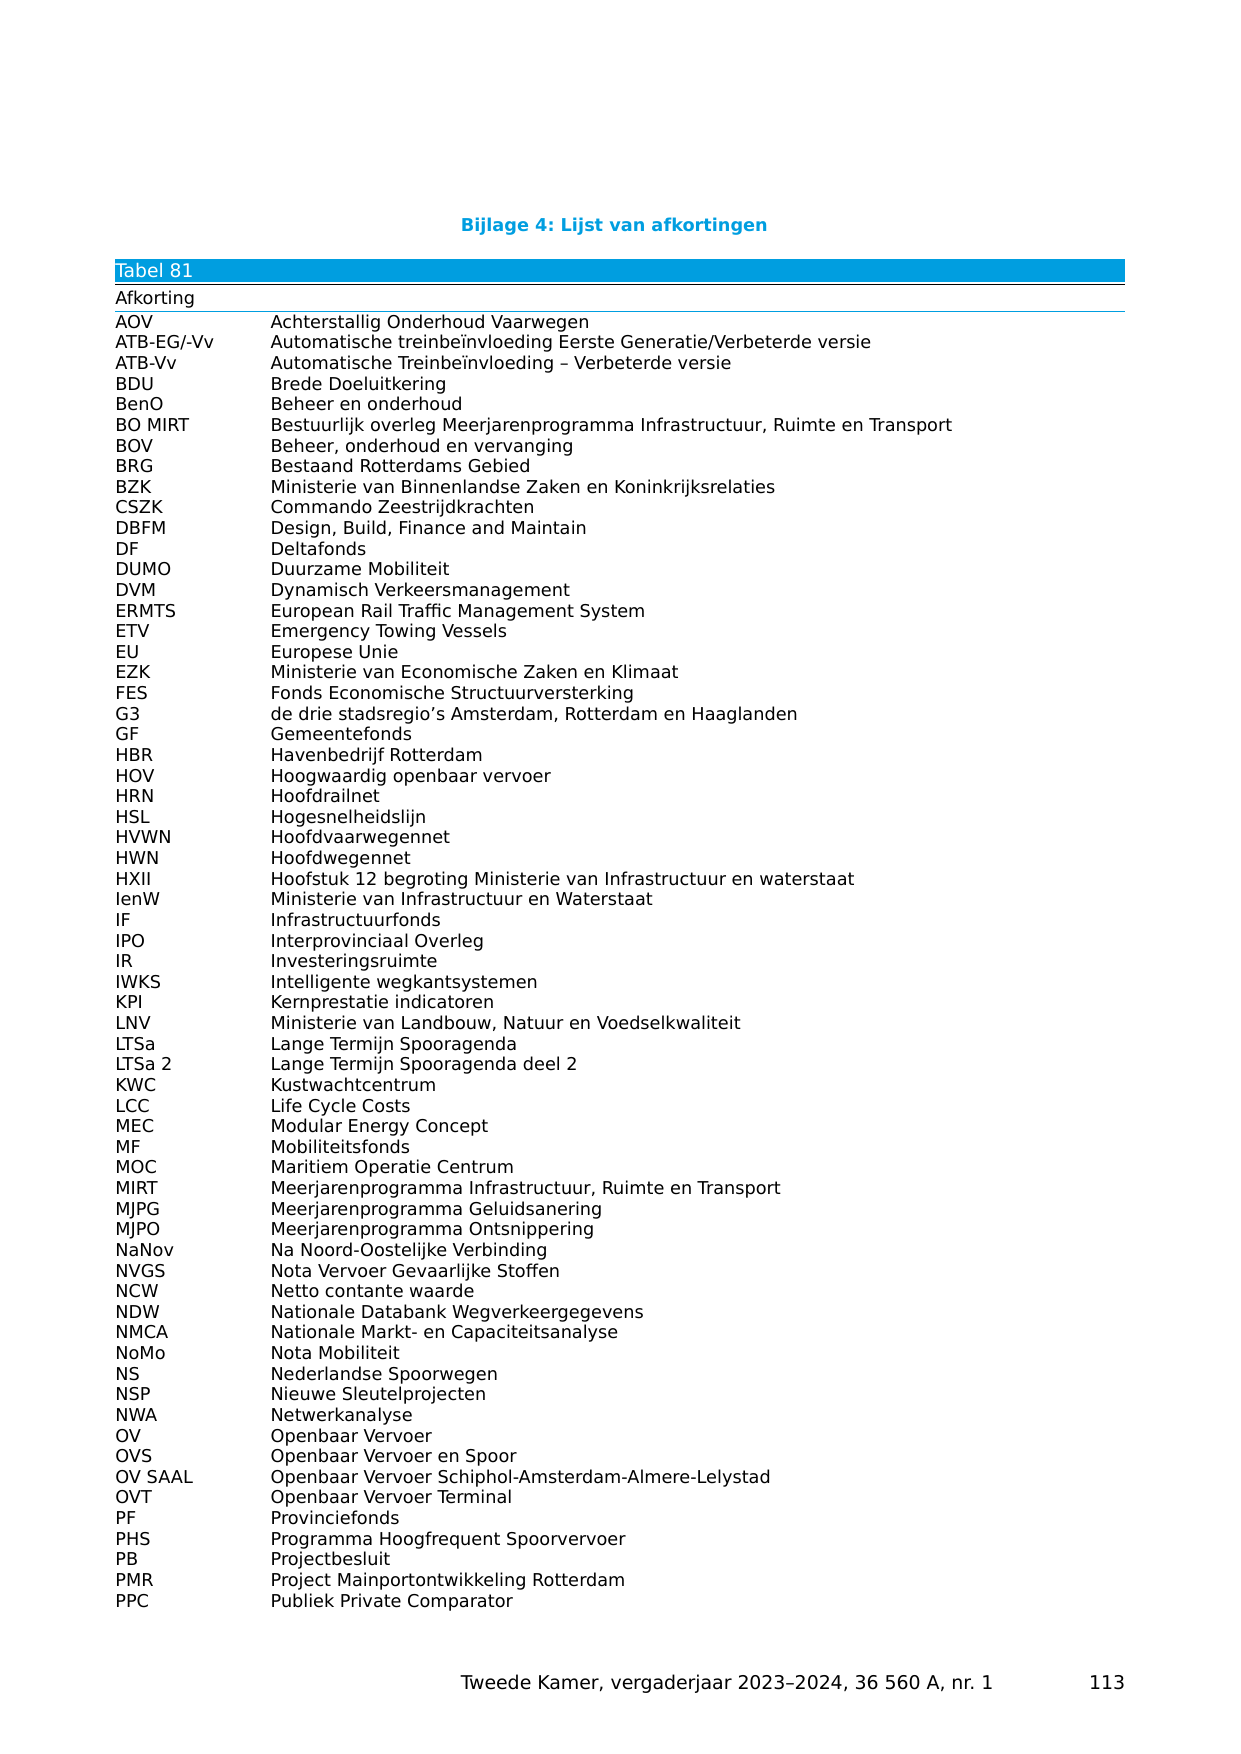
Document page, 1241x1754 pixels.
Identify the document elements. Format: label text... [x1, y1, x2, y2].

table_cell Deltafonds [268, 539, 1125, 559]
table_cell Maritiem Operatie Centrum [268, 1158, 1125, 1178]
table_cell Design, Build, Finance and Maintain [268, 518, 1125, 539]
table_cell Programma Hoogfrequent Spoorvervoer [268, 1529, 1125, 1549]
table_cell Nederlandse Spoorwegen [268, 1364, 1125, 1384]
table_cell Investeringsruimte [268, 951, 1125, 972]
table_cell Emergency Towing Vessels [268, 621, 1125, 642]
table_cell HRN [115, 786, 267, 807]
table_cell Project Mainportontwikkeling Rotterdam [268, 1570, 1125, 1591]
table_cell Duurzame Mobiliteit [268, 559, 1125, 580]
table_cell Nationale Markt- en Capaciteitsanalyse [268, 1323, 1125, 1343]
table_cell Hoofdrailnet [268, 786, 1125, 807]
table_cell Netwerkanalyse [268, 1405, 1125, 1426]
table_cell de drie stadsregio’s Amsterdam, Rotterdam en Haaglanden [268, 704, 1125, 724]
table_cell Interprovinciaal Overleg [268, 931, 1125, 951]
table_cell BenO [115, 394, 267, 415]
table_cell NCW [115, 1281, 267, 1302]
table_cell Kustwachtcentrum [268, 1075, 1125, 1096]
table_cell Netto contante waarde [268, 1281, 1125, 1302]
table_cell DBFM [115, 518, 267, 539]
table_cell NoMo [115, 1343, 267, 1364]
table_cell PPC [115, 1591, 267, 1611]
table_cell Dynamisch Verkeersmanagement [268, 580, 1125, 601]
table_cell Provinciefonds [268, 1508, 1125, 1529]
table_cell Nationale Databank Wegverkeergegevens [268, 1302, 1125, 1322]
table_cell PHS [115, 1529, 267, 1549]
table_cell MF [115, 1137, 267, 1157]
table_cell GF [115, 724, 267, 745]
table_cell Hoofdvaarwegennet [268, 828, 1125, 848]
table_cell Nieuwe Sleutelprojecten [268, 1384, 1125, 1405]
table_cell Meerjarenprogramma Geluidsanering [268, 1199, 1125, 1219]
table_cell Lange Termijn Spooragenda deel 2 [268, 1054, 1125, 1075]
table_cell Ministerie van Economische Zaken en Klimaat [268, 663, 1125, 683]
table_cell Fonds Economische Structuurversterking [268, 683, 1125, 704]
table_cell Infrastructuurfonds [268, 910, 1125, 931]
table_cell AOV [115, 312, 267, 332]
table_cell BO MIRT [115, 415, 267, 436]
table_cell Openbaar Vervoer Terminal [268, 1488, 1125, 1508]
table_cell IenW [115, 889, 267, 910]
table_cell KWC [115, 1075, 267, 1096]
table_cell IPO [115, 931, 267, 951]
table_cell LCC [115, 1096, 267, 1116]
table_cell BDU [115, 374, 267, 394]
title Bijlage 4: Lijst van afkortingen [461, 213, 1125, 236]
table_cell Brede Doeluitkering [268, 374, 1125, 394]
table_cell [268, 285, 1125, 311]
table_cell HWN [115, 848, 267, 869]
table_cell Meerjarenprogramma Ontsnippering [268, 1219, 1125, 1240]
table_cell FES [115, 683, 267, 704]
table_cell NaNov [115, 1240, 267, 1261]
table_cell Commando Zeestrijdkrachten [268, 498, 1125, 518]
table_cell HXII [115, 869, 267, 889]
table_cell PF [115, 1508, 267, 1529]
table_cell NVGS [115, 1261, 267, 1281]
table_cell IF [115, 910, 267, 931]
table_cell Life Cycle Costs [268, 1096, 1125, 1116]
table_cell NMCA [115, 1323, 267, 1343]
table_cell IR [115, 951, 267, 972]
table_cell HOV [115, 766, 267, 786]
table_cell Modular Energy Concept [268, 1116, 1125, 1137]
table_cell Meerjarenprogramma Infrastructuur, Ruimte en Transport [268, 1178, 1125, 1199]
table_cell Europese Unie [268, 642, 1125, 662]
table_cell DVM [115, 580, 267, 601]
table_cell MOC [115, 1158, 267, 1178]
table_cell G3 [115, 704, 267, 724]
table_cell HSL [115, 807, 267, 827]
table_cell LTSa [115, 1034, 267, 1054]
table_cell HBR [115, 745, 267, 766]
table_cell Automatische Treinbeïnvloeding – Verbeterde versie [268, 353, 1125, 374]
table_cell BZK [115, 477, 267, 497]
table_cell BOV [115, 436, 267, 456]
table_cell Openbaar Vervoer Schiphol-Amsterdam-Almere-Lelystad [268, 1467, 1125, 1487]
table_cell Hogesnelheidslijn [268, 807, 1125, 827]
table_cell NDW [115, 1302, 267, 1322]
table_cell BRG [115, 456, 267, 477]
table_cell DUMO [115, 559, 267, 580]
table_cell PMR [115, 1570, 267, 1591]
table_cell PB [115, 1549, 267, 1570]
table_cell ATB-Vv [115, 353, 267, 374]
table_cell Hoofstuk 12 begroting Ministerie van Infrastructuur en waterstaat [268, 869, 1125, 889]
table_cell ERMTS [115, 601, 267, 621]
table_cell Nota Mobiliteit [268, 1343, 1125, 1364]
table_cell Na Noord-Oostelijke Verbinding [268, 1240, 1125, 1261]
table_cell HVWN [115, 828, 267, 848]
table_cell Hoofdwegennet [268, 848, 1125, 869]
table_cell Openbaar Vervoer [268, 1426, 1125, 1446]
table_cell Hoogwaardig openbaar vervoer [268, 766, 1125, 786]
table_cell EZK [115, 663, 267, 683]
table_cell Bestuurlijk overleg Meerjarenprogramma Infrastructuur, Ruimte en Transport [268, 415, 1125, 436]
table_cell Ministerie van Infrastructuur en Waterstaat [268, 889, 1125, 910]
table_cell ETV [115, 621, 267, 642]
table_cell NS [115, 1364, 267, 1384]
table_cell NWA [115, 1405, 267, 1426]
table_cell OV SAAL [115, 1467, 267, 1487]
table_cell Publiek Private Comparator [268, 1591, 1125, 1611]
table_cell LNV [115, 1013, 267, 1034]
table_cell Ministerie van Binnenlandse Zaken en Koninkrijksrelaties [268, 477, 1125, 497]
table_cell Mobiliteitsfonds [268, 1137, 1125, 1157]
table_cell Beheer en onderhoud [268, 394, 1125, 415]
table_cell IWKS [115, 972, 267, 992]
table_cell OV [115, 1426, 267, 1446]
table_cell Openbaar Vervoer en Spoor [268, 1446, 1125, 1467]
table_cell OVS [115, 1446, 267, 1467]
table_cell European Rail Traffic Management System [268, 601, 1125, 621]
table_cell Lange Termijn Spooragenda [268, 1034, 1125, 1054]
table_cell Bestaand Rotterdams Gebied [268, 456, 1125, 477]
table_cell Afkorting [115, 285, 267, 311]
table_cell ATB-EG/-Vv [115, 333, 267, 353]
table_cell Nota Vervoer Gevaarlijke Stoffen [268, 1261, 1125, 1281]
table_cell KPI [115, 993, 267, 1013]
table_cell EU [115, 642, 267, 662]
table_cell Achterstallig Onderhoud Vaarwegen [268, 312, 1125, 332]
table_cell MJPG [115, 1199, 267, 1219]
table_cell Intelligente wegkantsystemen [268, 972, 1125, 992]
table_cell MJPO [115, 1219, 267, 1240]
table_cell Gemeentefonds [268, 724, 1125, 745]
table_cell DF [115, 539, 267, 559]
table_cell OVT [115, 1488, 267, 1508]
table_cell Havenbedrijf Rotterdam [268, 745, 1125, 766]
table_cell Automatische treinbeïnvloeding Eerste Generatie/Verbeterde versie [268, 333, 1125, 353]
table_cell Beheer, onderhoud en vervanging [268, 436, 1125, 456]
table_cell LTSa 2 [115, 1054, 267, 1075]
table_cell Projectbesluit [268, 1549, 1125, 1570]
table_cell NSP [115, 1384, 267, 1405]
table_cell CSZK [115, 498, 267, 518]
table_cell Kernprestatie indicatoren [268, 993, 1125, 1013]
table_cell Ministerie van Landbouw, Natuur en Voedselkwaliteit [268, 1013, 1125, 1034]
table_cell MEC [115, 1116, 267, 1137]
table_cell MIRT [115, 1178, 267, 1199]
